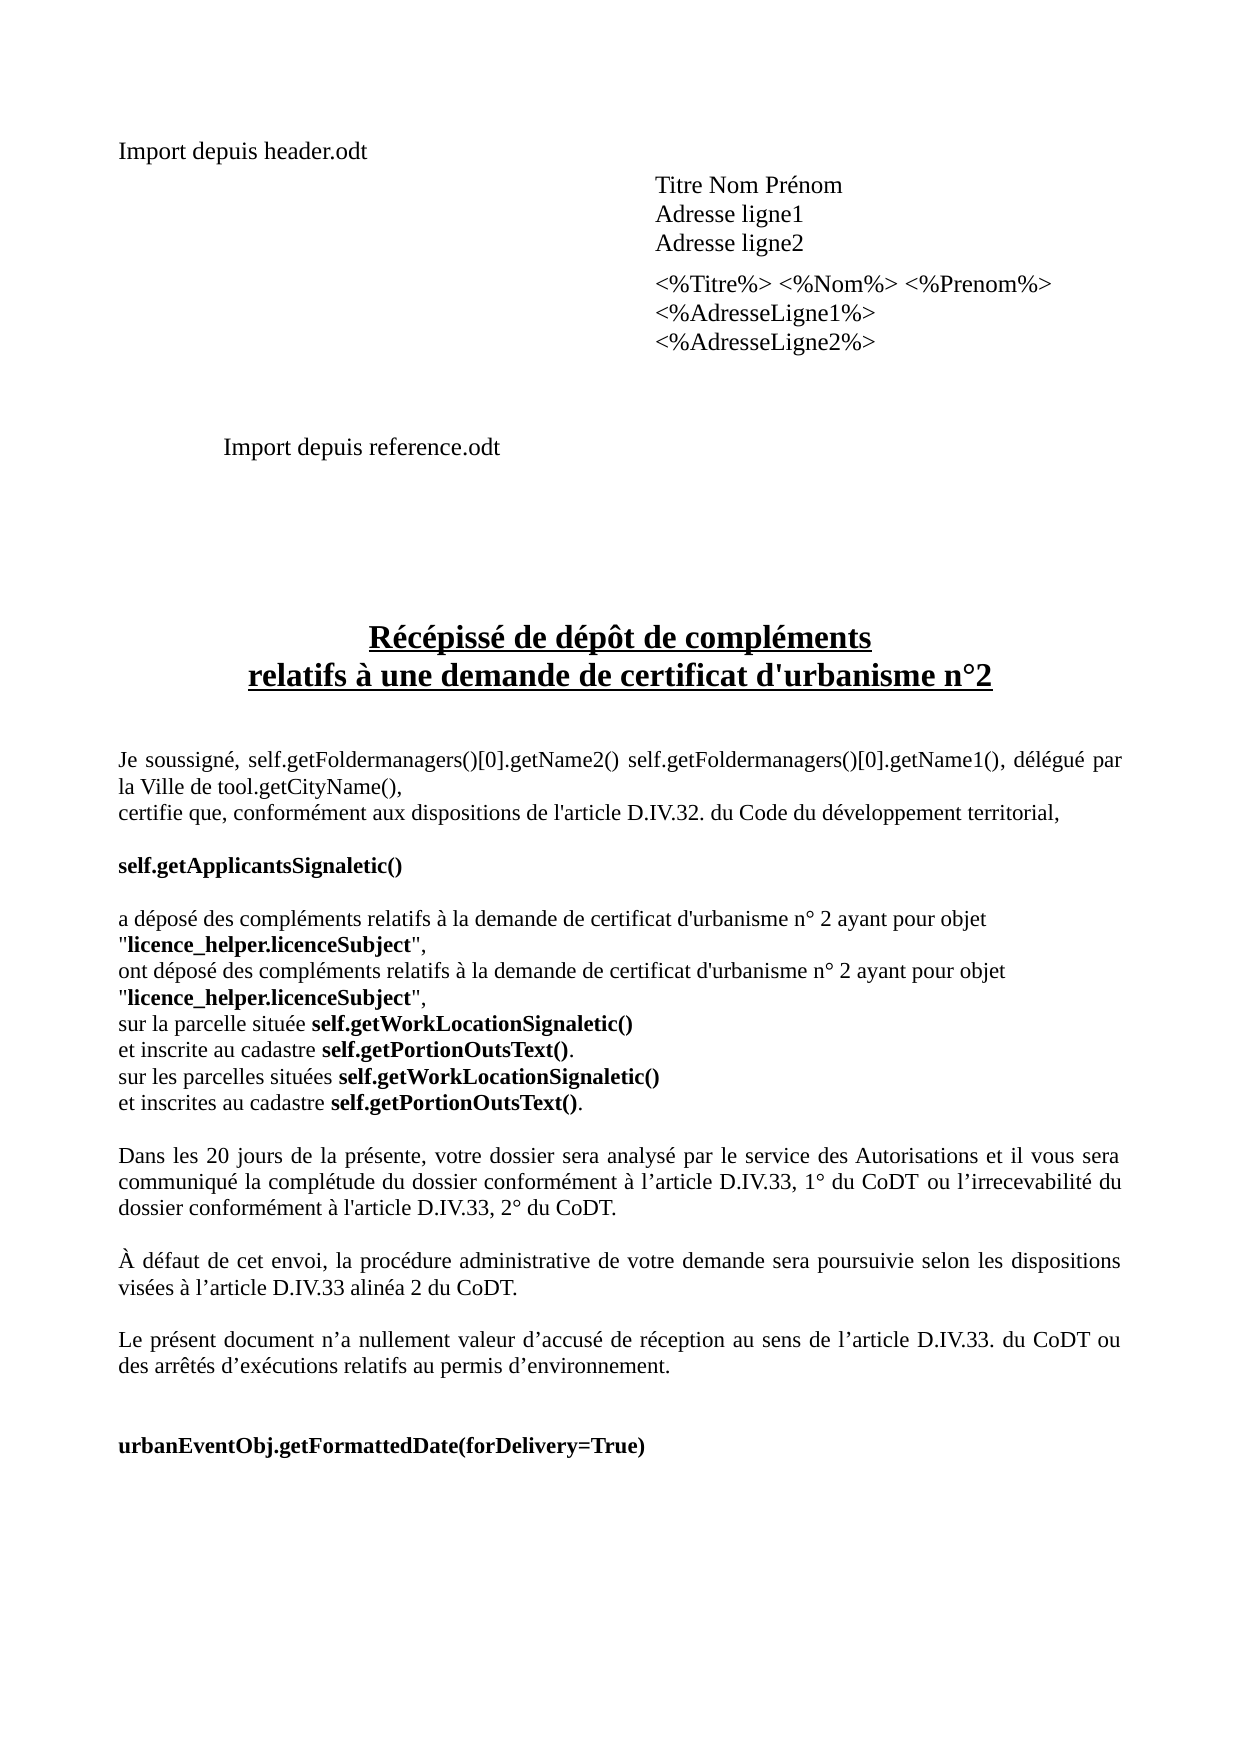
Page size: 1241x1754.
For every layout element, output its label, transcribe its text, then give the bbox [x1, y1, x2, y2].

text sur les parcelles situées self.getWorkLocationSignaletic() et inscrites au cadastre self.getPortionOutsText(). [118, 1063, 1122, 1115]
text Le présent document n’a nullement valeur d’accusé de réception au sens de l’article D.IV.33. du CoDT ou des arrêtés d’exécutions relatifs au permis d’environnement. [118, 1326, 1122, 1379]
text self.getApplicantsSignaletic() [118, 852, 1122, 878]
text Dans les 20 jours de la présente, votre dossier sera analysé par le service des Autorisations et il vous sera communiqué la complétude du dossier conformément à l’article D.IV.33, 1° du CoDT ou l’irrecevabilité du dossier conformément à l'article D.IV.33, 2° du CoDT. [118, 1142, 1122, 1221]
title relatifs à une demande de certificat d'urbanisme n°2 [118, 655, 1122, 694]
text Je soussigné, self.getFoldermanagers()[0].getName2() self.getFoldermanagers()[0].getName1(), délégué par la Ville de tool.getCityName(), [118, 746, 1122, 799]
text urbanEventObj.getFormattedDate(forDelivery=True) [118, 1432, 1122, 1458]
text <%Titre%> <%Nom%> <%Prenom%> <%AdresseLigne1%> <%AdresseLigne2%> [655, 269, 1105, 355]
text certifie que, conformément aux dispositions de l'article D.IV.32. du Code du développement territorial, [118, 799, 1122, 826]
text Import depuis header.odt [118, 136, 539, 165]
text a déposé des compléments relatifs à la demande de certificat d'urbanisme n° 2 ayant pour objet "licence_helper.licenceSubject", [118, 904, 1122, 957]
text À défaut de cet envoi, la procédure administrative de votre demande sera poursuivie selon les dispositions visées à l’article D.IV.33 alinéa 2 du CoDT. [118, 1247, 1122, 1300]
text Titre Nom Prénom Adresse ligne1 Adresse ligne2 [655, 170, 1105, 257]
text sur la parcelle située self.getWorkLocationSignaletic() et inscrite au cadastre self.getPortionOutsText(). [118, 1010, 1122, 1063]
title Récépissé de dépôt de compléments [118, 617, 1122, 655]
text ont déposé des compléments relatifs à la demande de certificat d'urbanisme n° 2 ayant pour objet "licence_helper.licenceSubject", [118, 957, 1122, 1010]
text Import depuis reference.odt [223, 432, 1120, 461]
